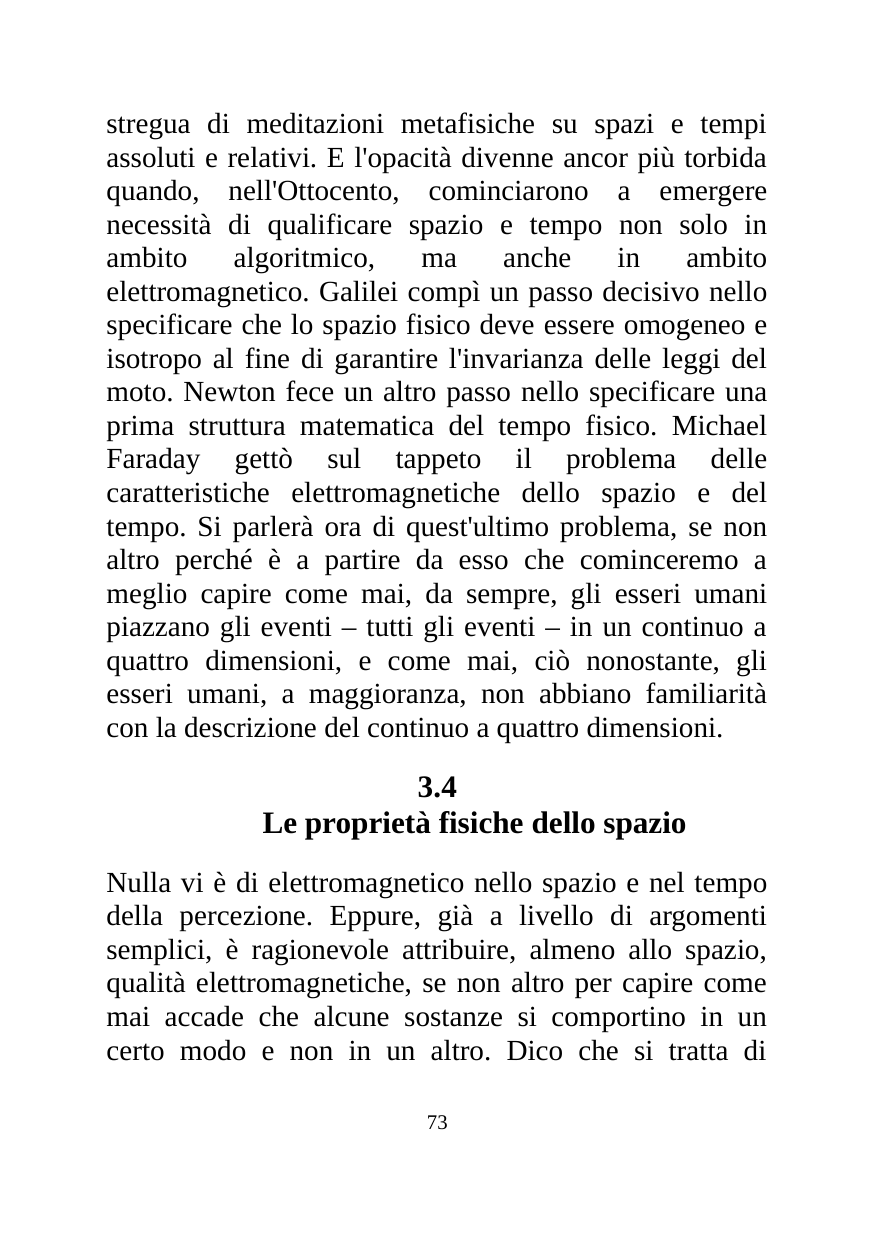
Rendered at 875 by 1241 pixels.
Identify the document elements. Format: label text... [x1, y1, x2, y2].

text stregua di meditazioni metafisiche su spazi e tempi assoluti e relativi. E l'opacità divenne ancor più torbida quando, nell'Ottocento, cominciarono a emergere necessità di qualificare spazio e tempo non solo in ambito algoritmico, ma anche in ambito elettromagnetico. Galilei compì un passo decisivo nello specificare che lo spazio fisico deve essere omogeneo e isotropo al fine di garantire l'invarianza delle leggi del moto. Newton fece un altro passo nello specificare una prima struttura matematica del tempo fisico. Michael Faraday gettò sul tappeto il problema delle caratteristiche elettromagnetiche dello spazio e del tempo. Si parlerà ora di quest'ultimo problema, se non altro perché è a partire da esso che cominceremo a meglio capire come mai, da sempre, gli esseri umani piazzano gli eventi – tutti gli eventi – in un continuo a quattro dimensioni, e come mai, ciò nonostante, gli esseri umani, a maggioranza, non abbiano familiarità con la descrizione del continuo a quattro dimensioni. [106, 106, 768, 743]
subtitle 3.4 Le proprietà fisiche dello spazio [106, 768, 768, 840]
text Nulla vi è di elettromagnetico nello spazio e nel tempo della percezione. Eppure, già a livello di argomenti semplici, è ragionevole attribuire, almeno allo spazio, qualità elettromagnetiche, se non altro per capire come mai accade che alcune sostanze si comportino in un certo modo e non in un altro. Dico che si tratta di [106, 865, 768, 1066]
